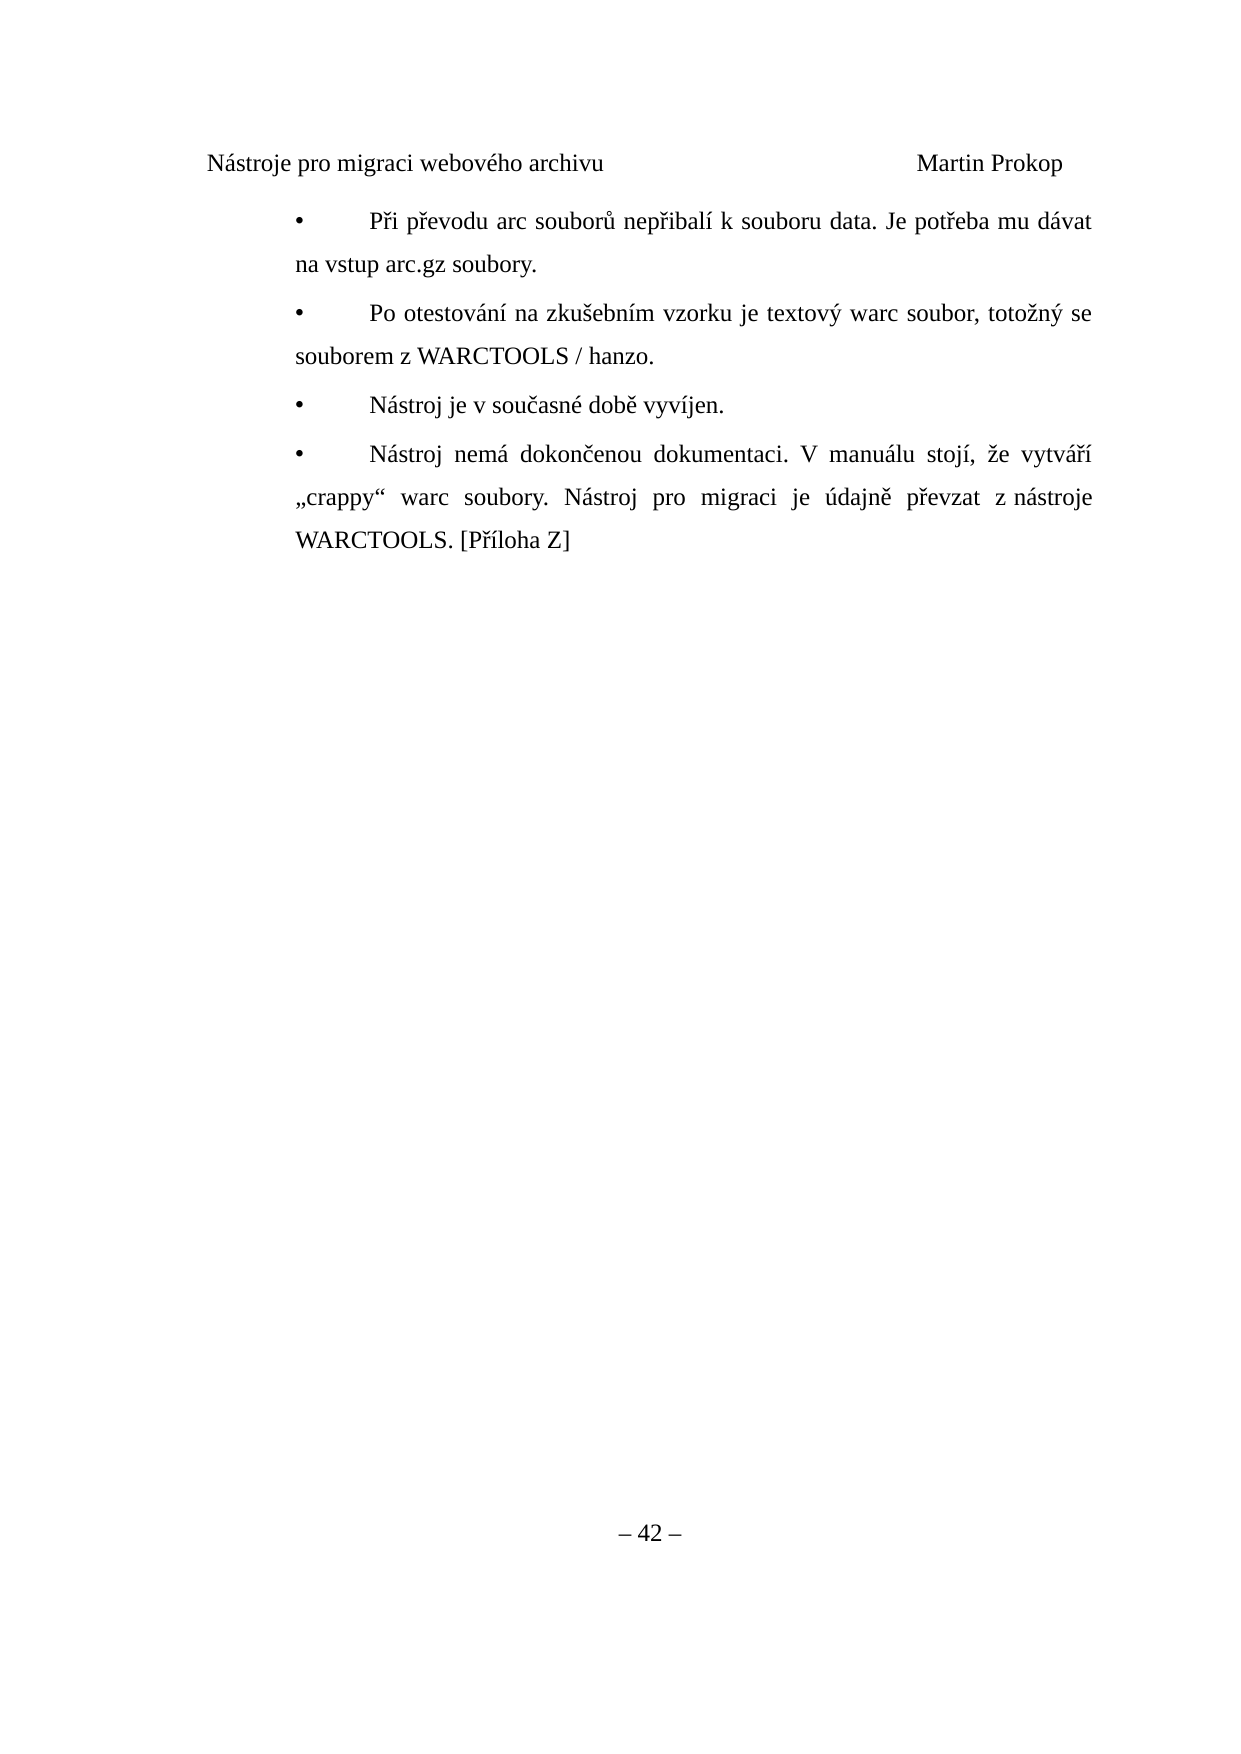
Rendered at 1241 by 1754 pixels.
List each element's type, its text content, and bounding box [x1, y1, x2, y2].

list Nástroj je v současné době vyvíjen. [295, 390, 1093, 419]
list Po otestování na zkušebním vzorku je textový warc soubor, totožný se souborem z WARCTOOLS / hanzo. [295, 298, 1093, 370]
list Nástroj nemá dokončenou dokumentaci. V manuálu stojí, že vytváří „crappy“ warc soubory. Nástroj pro migraci je údajně převzat z nástroje WARCTOOLS. [Příloha Z] [295, 439, 1093, 554]
list Při převodu arc souborů nepřibalí k souboru data. Je potřeba mu dávat na vstup arc.gz soubory. [295, 206, 1093, 278]
